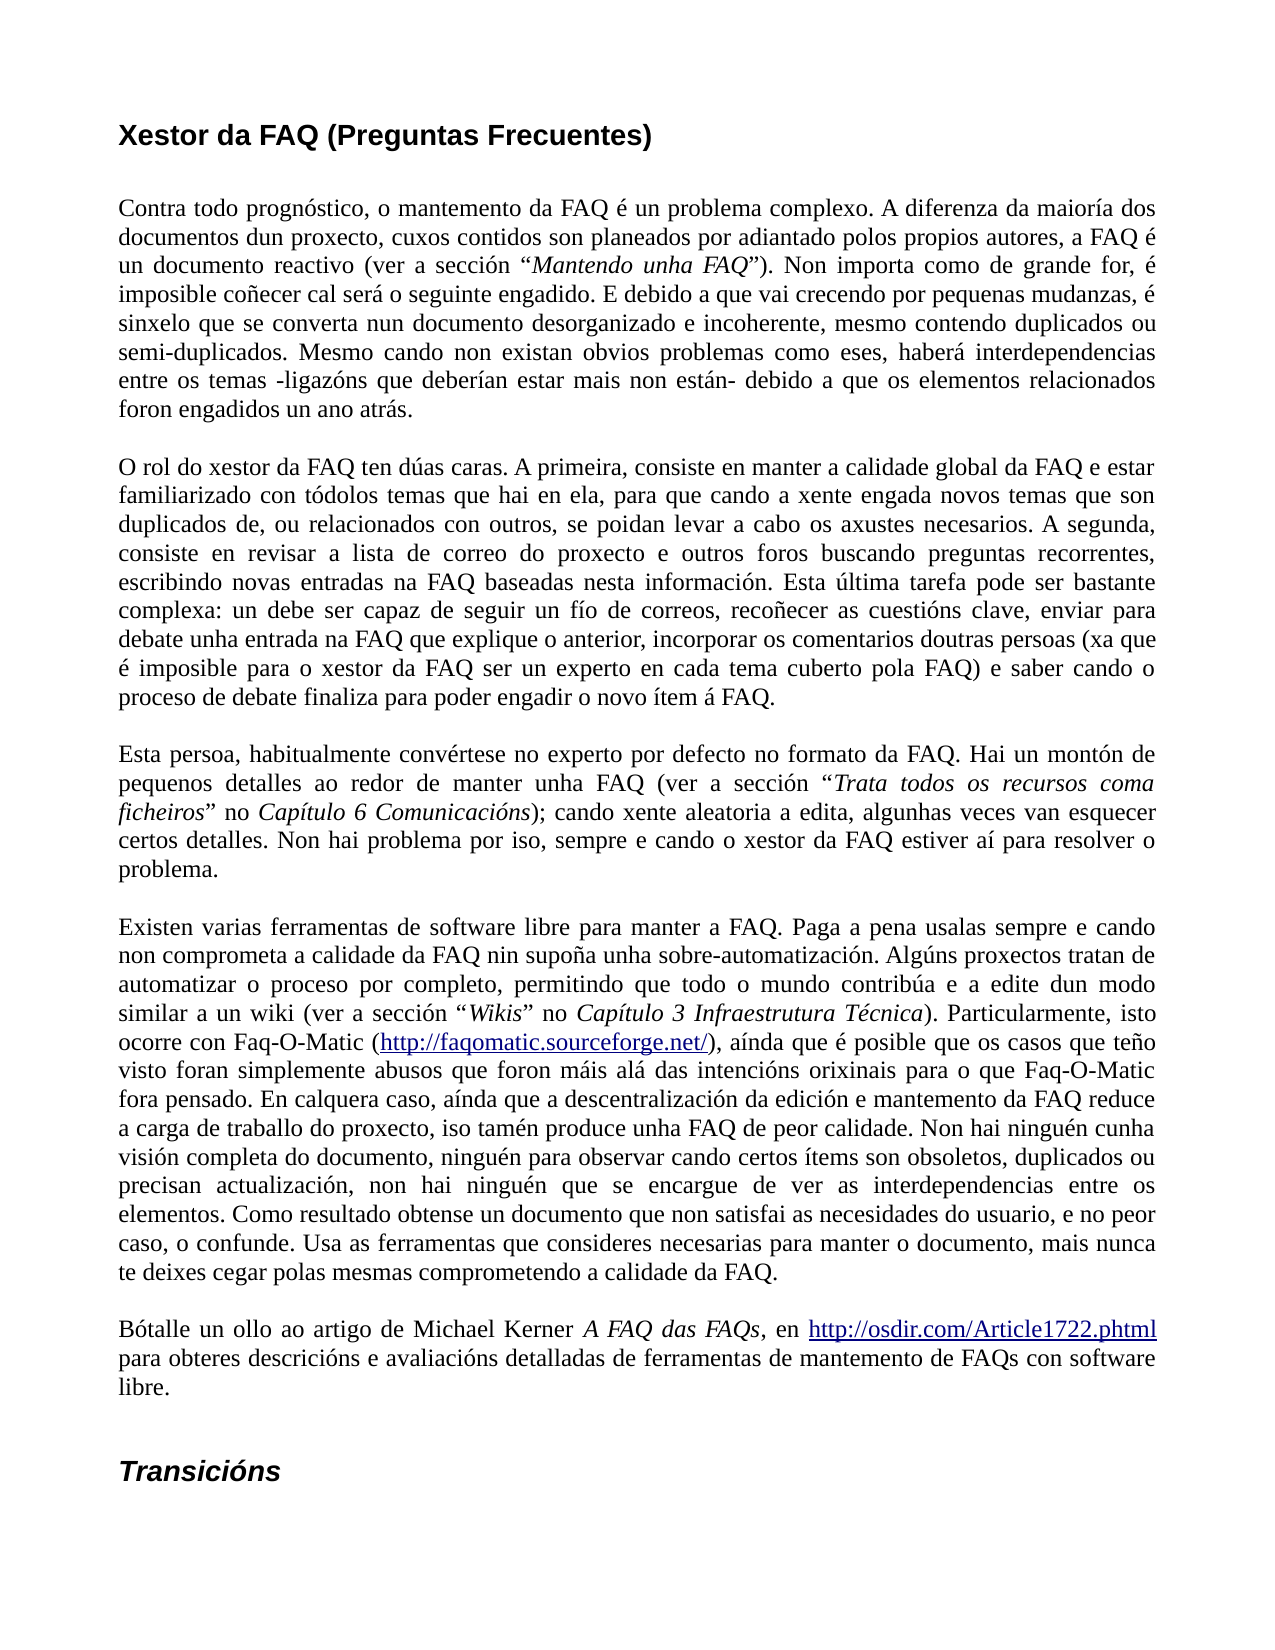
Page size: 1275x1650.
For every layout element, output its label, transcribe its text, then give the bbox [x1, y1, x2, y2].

subtitle Transicións [118, 1454, 1157, 1488]
subtitle Xestor da FAQ (Preguntas Frecuentes) [118, 118, 1157, 152]
text Existen varias ferramentas de software libre para manter a FAQ. Paga a pena usalas sempre e cando non comprometa a calidade da FAQ nin supoña unha sobre-automatización. Algúns proxectos tratan de automatizar o proceso por completo, permitindo que todo o mundo contribúa e a edite dun modo similar a un wiki (ver a sección “Wikis” no Capítulo 3 Infraestrutura Técnica). Particularmente, isto ocorre con Faq-O-Matic (http://faqomatic.sourceforge.net/), aínda que é posible que os casos que teño visto foran simplemente abusos que foron máis alá das intencións orixinais para o que Faq-O-Matic fora pensado. En calquera caso, aínda que a descentralización da edición e mantemento da FAQ reduce a carga de traballo do proxecto, iso tamén produce unha FAQ de peor calidade. Non hai ninguén cunha visión completa do documento, ninguén para observar cando certos ítems son obsoletos, duplicados ou precisan actualización, non hai ninguén que se encargue de ver as interdependencias entre os elementos. Como resultado obtense un documento que non satisfai as necesidades do usuario, e no peor caso, o confunde. Usa as ferramentas que consideres necesarias para manter o documento, mais nunca te deixes cegar polas mesmas comprometendo a calidade da FAQ. [118, 912, 1157, 1285]
text Bótalle un ollo ao artigo de Michael Kerner A FAQ das FAQs, en http://osdir.com/Article1722.phtml para obteres descricións e avaliacións detalladas de ferramentas de mantemento de FAQs con software libre. [118, 1314, 1157, 1400]
text Esta persoa, habitualmente convértese no experto por defecto no formato da FAQ. Hai un montón de pequenos detalles ao redor de manter unha FAQ (ver a sección “Trata todos os recursos coma ficheiros” no Capítulo 6 Comunicacións); cando xente aleatoria a edita, algunhas veces van esquecer certos detalles. Non hai problema por iso, sempre e cando o xestor da FAQ estiver aí para resolver o problema. [118, 739, 1157, 883]
text O rol do xestor da FAQ ten dúas caras. A primeira, consiste en manter a calidade global da FAQ e estar familiarizado con tódolos temas que hai en ela, para que cando a xente engada novos temas que son duplicados de, ou relacionados con outros, se poidan levar a cabo os axustes necesarios. A segunda, consiste en revisar a lista de correo do proxecto e outros foros buscando preguntas recorrentes, escribindo novas entradas na FAQ baseadas nesta información. Esta última tarefa pode ser bastante complexa: un debe ser capaz de seguir un fío de correos, recoñecer as cuestións clave, enviar para debate unha entrada na FAQ que explique o anterior, incorporar os comentarios doutras persoas (xa que é imposible para o xestor da FAQ ser un experto en cada tema cuberto pola FAQ) e saber cando o proceso de debate finaliza para poder engadir o novo ítem á FAQ. [118, 452, 1157, 710]
text Contra todo prognóstico, o mantemento da FAQ é un problema complexo. A diferenza da maioría dos documentos dun proxecto, cuxos contidos son planeados por adiantado polos propios autores, a FAQ é un documento reactivo (ver a sección “Mantendo unha FAQ”). Non importa como de grande for, é imposible coñecer cal será o seguinte engadido. E debido a que vai crecendo por pequenas mudanzas, é sinxelo que se converta nun documento desorganizado e incoherente, mesmo contendo duplicados ou semi-duplicados. Mesmo cando non existan obvios problemas como eses, haberá interdependencias entre os temas -ligazóns que deberían estar mais non están- debido a que os elementos relacionados foron engadidos un ano atrás. [118, 193, 1157, 423]
